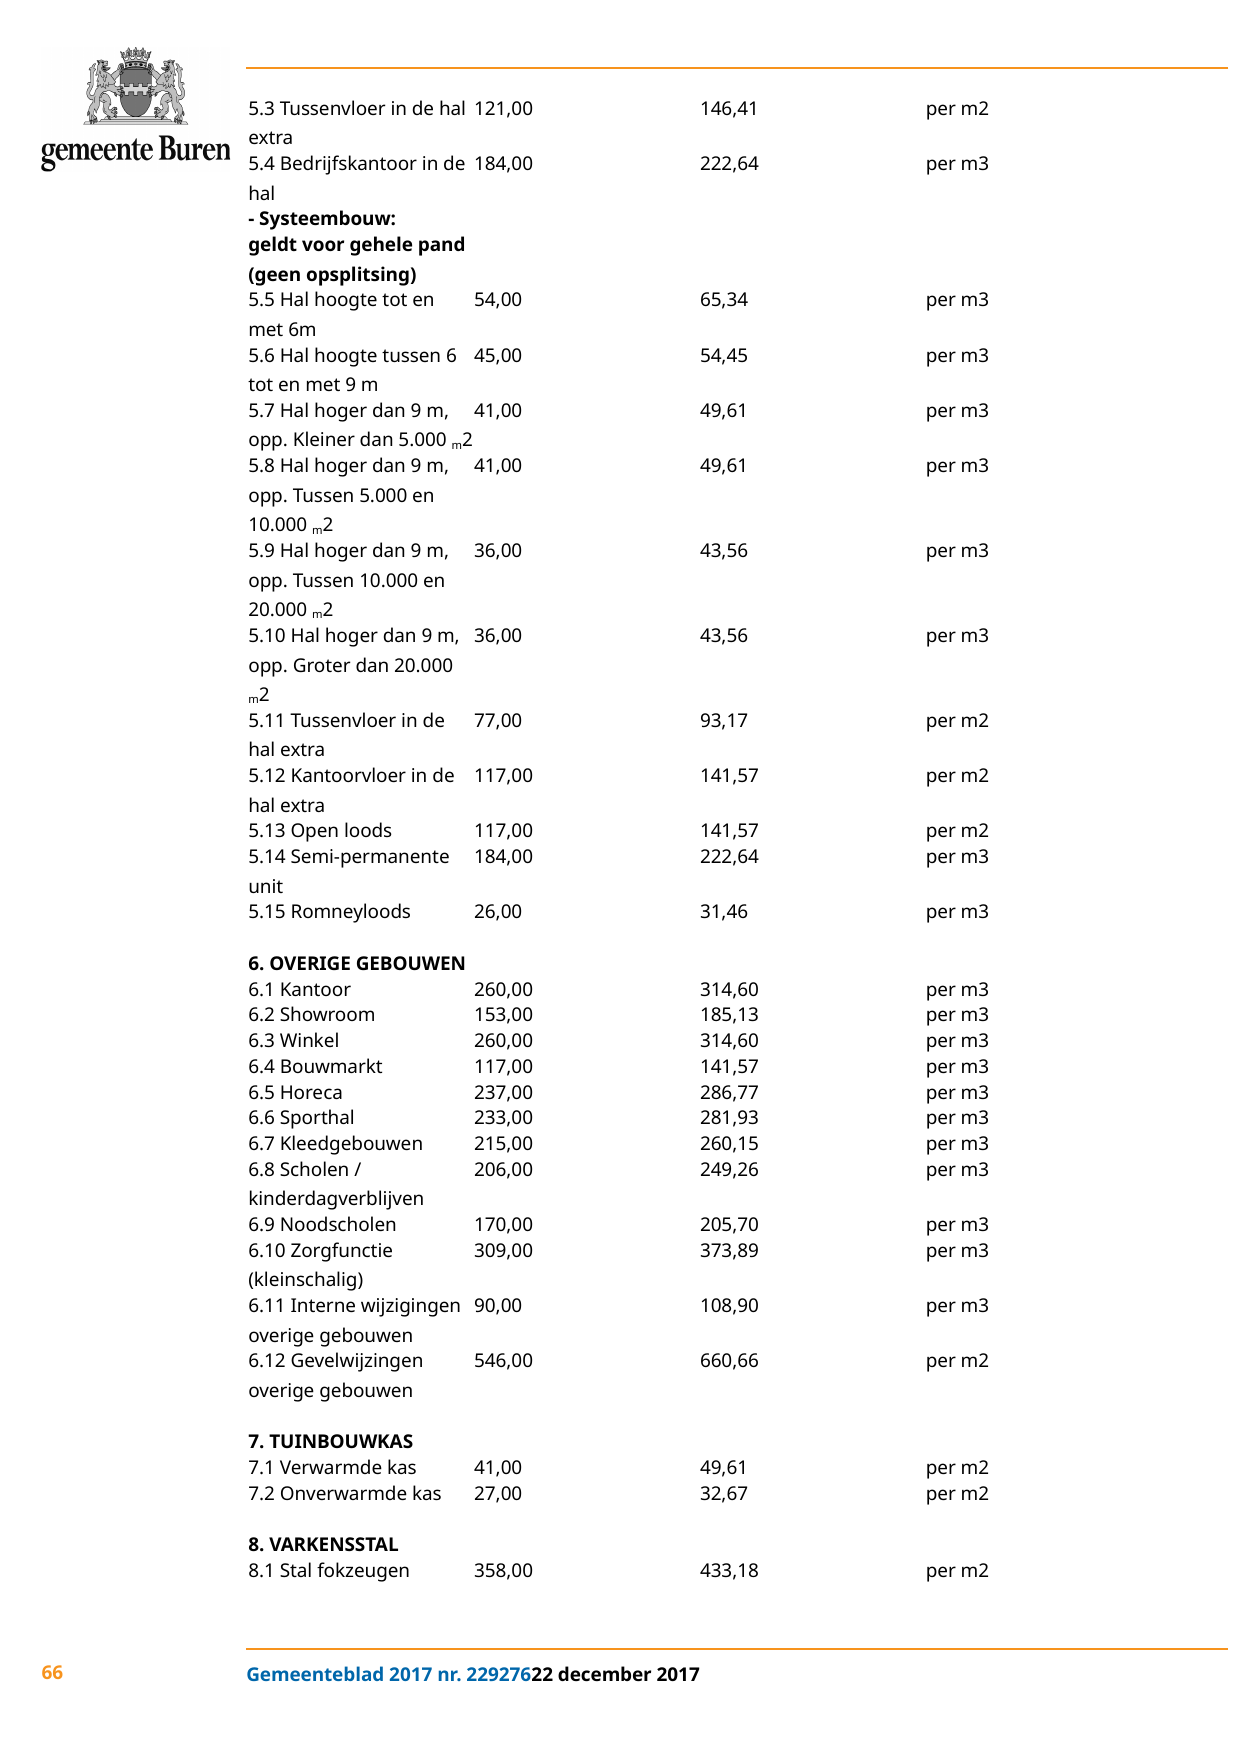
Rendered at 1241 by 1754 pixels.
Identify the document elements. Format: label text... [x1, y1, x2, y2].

table_cell per m2 [926, 1558, 1152, 1583]
table_cell [700, 1429, 926, 1454]
table_cell per m2 [926, 1455, 1152, 1480]
table_cell per m3 [926, 1002, 1152, 1027]
table_cell per m2 [926, 763, 1152, 818]
table_cell [248, 1506, 474, 1532]
table_cell [700, 231, 926, 286]
table_cell 233,00 [474, 1105, 700, 1130]
table_cell per m3 [926, 622, 1152, 707]
table_cell 8.1 Stal fokzeugen [248, 1558, 474, 1583]
table_cell 170,00 [474, 1211, 700, 1237]
table_cell [926, 925, 1152, 950]
table_cell per m3 [926, 1079, 1152, 1104]
table_cell [926, 1506, 1152, 1532]
table_cell 309,00 [474, 1237, 700, 1292]
table_cell [926, 231, 1152, 286]
table_cell 32,67 [700, 1480, 926, 1506]
table_cell [926, 205, 1152, 231]
table_cell 6.8 Scholen / kinderdagverblijven [248, 1156, 474, 1211]
table_cell 358,00 [474, 1558, 700, 1583]
table_cell 117,00 [474, 1053, 700, 1079]
table_cell 5.15 Romneyloods [248, 899, 474, 924]
table_cell 49,61 [700, 1455, 926, 1480]
table_cell [474, 950, 700, 976]
table_cell [474, 1403, 700, 1429]
table_cell 660,66 [700, 1348, 926, 1403]
table_cell [926, 1403, 1152, 1429]
table_cell 6.9 Noodscholen [248, 1211, 474, 1237]
table_cell per m3 [926, 1211, 1152, 1237]
table_cell 93,17 [700, 707, 926, 762]
table_cell 6.1 Kantoor [248, 976, 474, 1002]
table_cell 117,00 [474, 818, 700, 843]
table_cell 5.12 Kantoorvloer in de hal extra [248, 763, 474, 818]
table_cell per m2 [926, 818, 1152, 843]
table_cell 54,45 [700, 342, 926, 397]
table_cell 222,64 [700, 844, 926, 899]
table_cell per m3 [926, 1156, 1152, 1211]
table_cell [474, 925, 700, 950]
table_cell 90,00 [474, 1293, 700, 1348]
table_cell 5.4 Bedrijfskantoor in de hal [248, 150, 474, 205]
table_cell per m3 [926, 453, 1152, 537]
table_cell [248, 1403, 474, 1429]
table_cell 373,89 [700, 1237, 926, 1292]
table_cell per m3 [926, 397, 1152, 452]
table_cell [700, 205, 926, 231]
table_cell 65,34 [700, 286, 926, 342]
table_cell 5.13 Open loods [248, 818, 474, 843]
table_cell 5.9 Hal hoger dan 9 m, opp. Tussen 10.000 en 20.000 m2 [248, 537, 474, 622]
table_cell per m3 [926, 844, 1152, 899]
table_cell 314,60 [700, 1028, 926, 1053]
table_cell 6.12 Gevelwijzingen overige gebouwen [248, 1348, 474, 1403]
table_cell 49,61 [700, 453, 926, 537]
table_cell 433,18 [700, 1558, 926, 1583]
table_cell 5.11 Tussenvloer in de hal extra [248, 707, 474, 762]
table_cell 206,00 [474, 1156, 700, 1211]
table_cell per m2 [926, 95, 1152, 150]
table_cell 141,57 [700, 1053, 926, 1079]
table_cell per m3 [926, 1130, 1152, 1156]
table_cell 286,77 [700, 1079, 926, 1104]
table_cell 249,26 [700, 1156, 926, 1211]
table_cell 121,00 [474, 95, 700, 150]
table_cell 546,00 [474, 1348, 700, 1403]
table_cell 7.1 Verwarmde kas [248, 1455, 474, 1480]
table_cell per m3 [926, 1105, 1152, 1130]
table_cell [926, 1532, 1152, 1557]
table_cell 27,00 [474, 1480, 700, 1506]
table_cell 77,00 [474, 707, 700, 762]
table_cell 141,57 [700, 818, 926, 843]
table_cell 5.8 Hal hoger dan 9 m, opp. Tussen 5.000 en 10.000 m2 [248, 453, 474, 537]
table_cell 6.10 Zorgfunctie (kleinschalig) [248, 1237, 474, 1292]
table_cell 26,00 [474, 899, 700, 924]
table_cell 6.2 Showroom [248, 1002, 474, 1027]
table_cell 141,57 [700, 763, 926, 818]
table_cell 6. OVERIGE GEBOUWEN [248, 950, 474, 976]
picture [41, 47, 231, 172]
table_cell [700, 1532, 926, 1557]
table_cell per m3 [926, 537, 1152, 622]
table_cell [700, 950, 926, 976]
table_cell [926, 950, 1152, 976]
table_cell 205,70 [700, 1211, 926, 1237]
table_cell [474, 1506, 700, 1532]
table_cell per m3 [926, 1293, 1152, 1348]
table_cell 185,13 [700, 1002, 926, 1027]
table_cell 215,00 [474, 1130, 700, 1156]
table_cell 36,00 [474, 622, 700, 707]
table_cell 146,41 [700, 95, 926, 150]
table_cell 6.3 Winkel [248, 1028, 474, 1053]
table_cell 260,15 [700, 1130, 926, 1156]
table_cell 117,00 [474, 763, 700, 818]
table_cell 314,60 [700, 976, 926, 1002]
table_cell [700, 1506, 926, 1532]
table_cell 36,00 [474, 537, 700, 622]
table_cell 6.6 Sporthal [248, 1105, 474, 1130]
table_cell [248, 925, 474, 950]
table_cell 43,56 [700, 622, 926, 707]
table_cell [700, 1403, 926, 1429]
table_cell per m3 [926, 286, 1152, 342]
table_cell 54,00 [474, 286, 700, 342]
table_cell 184,00 [474, 150, 700, 205]
table_cell [474, 205, 700, 231]
table_cell 5.7 Hal hoger dan 9 m, opp. Kleiner dan 5.000 m2 [248, 397, 474, 452]
table_cell per m3 [926, 1237, 1152, 1292]
table_cell 108,90 [700, 1293, 926, 1348]
table_cell per m2 [926, 1348, 1152, 1403]
table_cell per m3 [926, 342, 1152, 397]
table_cell 49,61 [700, 397, 926, 452]
table_cell 260,00 [474, 976, 700, 1002]
table_cell per m2 [926, 1480, 1152, 1506]
table_cell 6.4 Bouwmarkt [248, 1053, 474, 1079]
table_cell 8. VARKENSSTAL [248, 1532, 474, 1557]
table_cell per m3 [926, 976, 1152, 1002]
table_cell [474, 1532, 700, 1557]
table_cell 153,00 [474, 1002, 700, 1027]
table_cell geldt voor gehele pand (geen opsplitsing) [248, 231, 474, 286]
table_cell 260,00 [474, 1028, 700, 1053]
table_cell per m3 [926, 1028, 1152, 1053]
table_cell 5.10 Hal hoger dan 9 m, opp. Groter dan 20.000 m2 [248, 622, 474, 707]
table_cell per m3 [926, 150, 1152, 205]
table_cell 6.11 Interne wijzigingen overige gebouwen [248, 1293, 474, 1348]
table_cell 41,00 [474, 1455, 700, 1480]
table_cell - Systeembouw: [248, 205, 474, 231]
table_cell 237,00 [474, 1079, 700, 1104]
table_cell [700, 925, 926, 950]
table_cell 5.6 Hal hoogte tussen 6 tot en met 9 m [248, 342, 474, 397]
table_cell 31,46 [700, 899, 926, 924]
table_cell 5.3 Tussenvloer in de hal extra [248, 95, 474, 150]
table_cell 222,64 [700, 150, 926, 205]
table_cell per m3 [926, 1053, 1152, 1079]
table_cell 281,93 [700, 1105, 926, 1130]
table_cell [474, 231, 700, 286]
table_cell 6.5 Horeca [248, 1079, 474, 1104]
table_cell [926, 1429, 1152, 1454]
table_cell 41,00 [474, 397, 700, 452]
table_cell 45,00 [474, 342, 700, 397]
table_cell 7.2 Onverwarmde kas [248, 1480, 474, 1506]
table_cell 43,56 [700, 537, 926, 622]
table_cell [474, 1429, 700, 1454]
table_cell 6.7 Kleedgebouwen [248, 1130, 474, 1156]
table_cell 7. TUINBOUWKAS [248, 1429, 474, 1454]
table_cell per m3 [926, 899, 1152, 924]
table_cell 184,00 [474, 844, 700, 899]
table_cell per m2 [926, 707, 1152, 762]
table_cell 5.14 Semi-permanente unit [248, 844, 474, 899]
table_cell 5.5 Hal hoogte tot en met 6m [248, 286, 474, 342]
table_cell 41,00 [474, 453, 700, 537]
